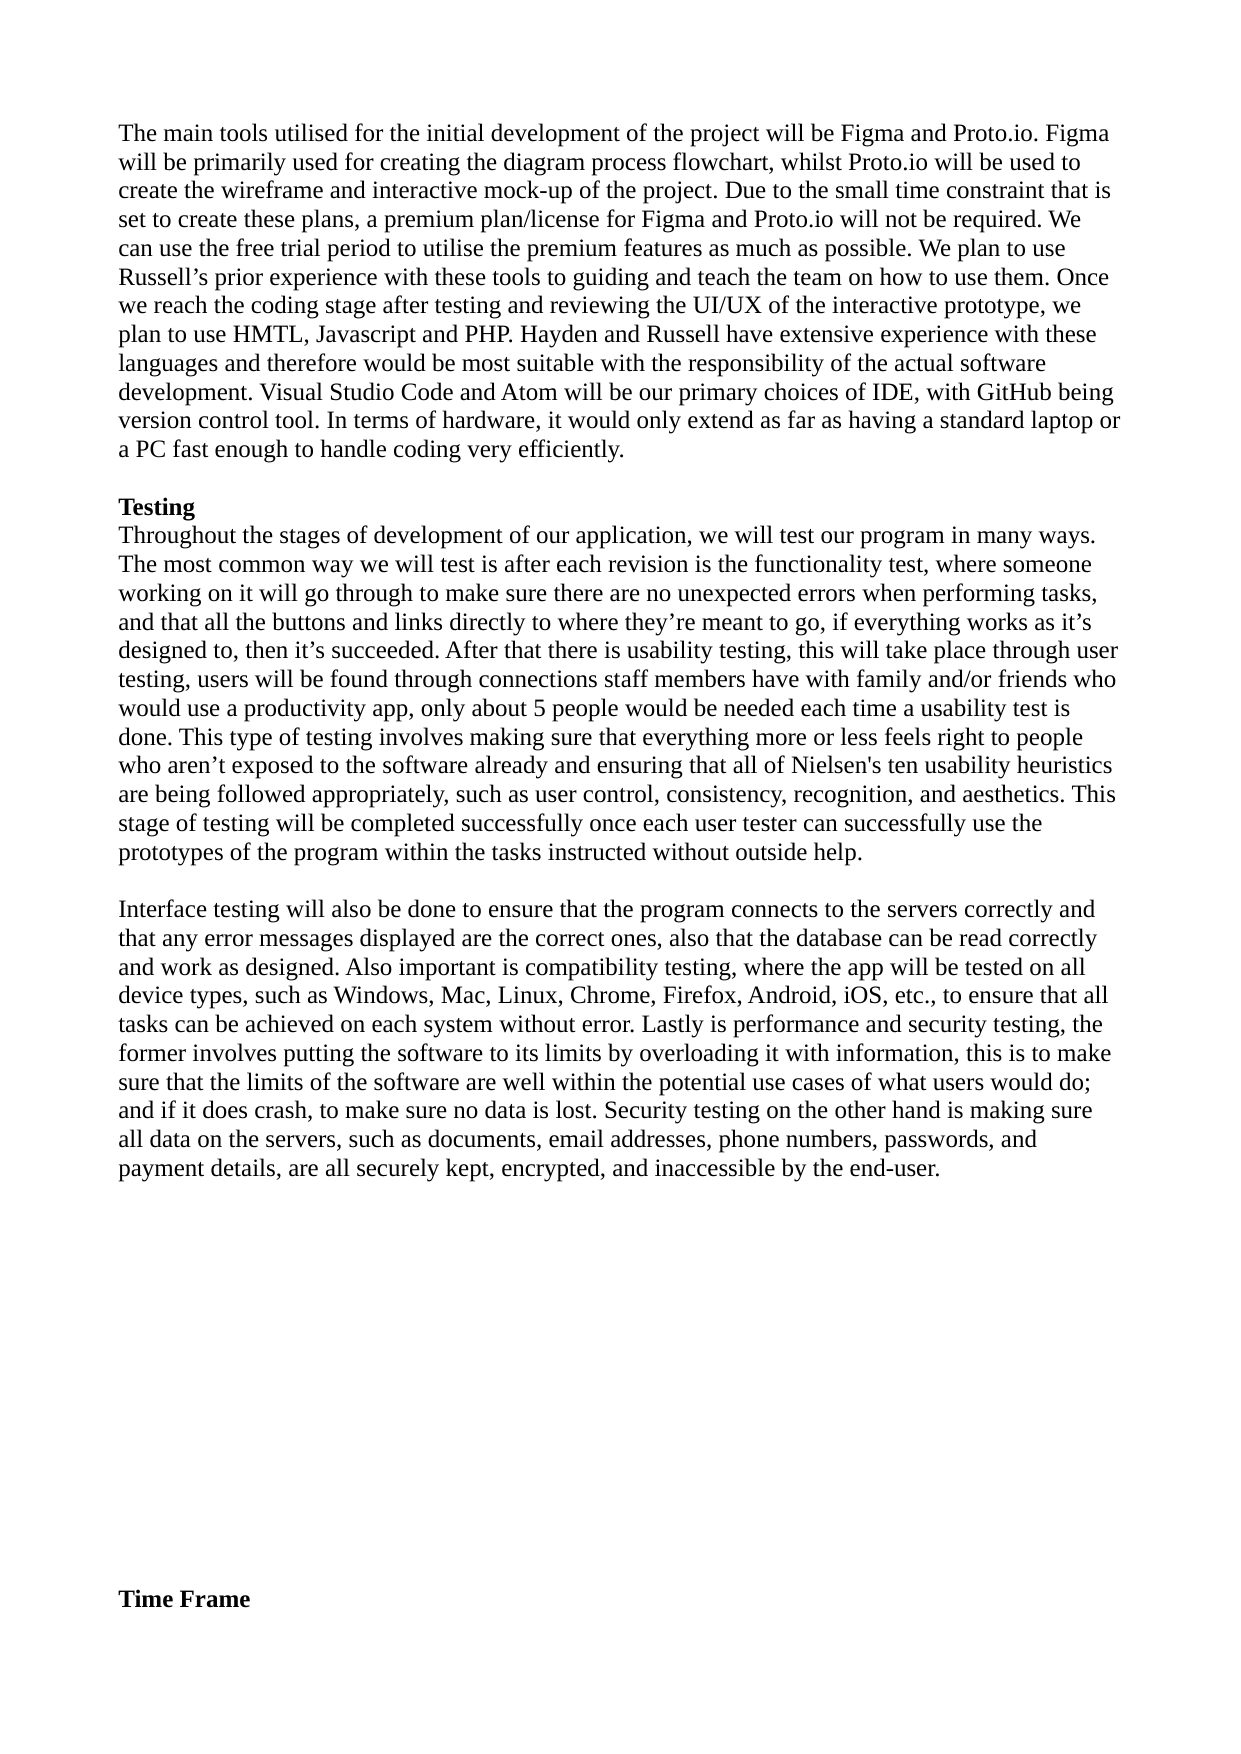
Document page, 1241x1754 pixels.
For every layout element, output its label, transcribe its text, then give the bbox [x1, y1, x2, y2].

text Time Frame [118, 1584, 1122, 1613]
text Testing [118, 492, 1122, 521]
text The main tools utilised for the initial development of the project will be Figma and Proto.io. Figma will be primarily used for creating the diagram process flowchart, whilst Proto.io will be used to create the wireframe and interactive mock-up of the project. Due to the small time constraint that is set to create these plans, a premium plan/license for Figma and Proto.io will not be required. We can use the free trial period to utilise the premium features as much as possible. We plan to use Russell’s prior experience with these tools to guiding and teach the team on how to use them. Once we reach the coding stage after testing and reviewing the UI/UX of the interactive prototype, we plan to use HMTL, Javascript and PHP. Hayden and Russell have extensive experience with these languages and therefore would be most suitable with the responsibility of the actual software development. Visual Studio Code and Atom will be our primary choices of IDE, with GitHub being version control tool. In terms of hardware, it would only extend as far as having a standard laptop or a PC fast enough to handle coding very efficiently. [118, 118, 1122, 463]
text Throughout the stages of development of our application, we will test our program in many ways. The most common way we will test is after each revision is the functionality test, where someone working on it will go through to make sure there are no unexpected errors when performing tasks, and that all the buttons and links directly to where they’re meant to go, if everything works as it’s designed to, then it’s succeeded. After that there is usability testing, this will take place through user testing, users will be found through connections staff members have with family and/or friends who would use a productivity app, only about 5 people would be needed each time a usability test is done. This type of testing involves making sure that everything more or less feels right to people who aren’t exposed to the software already and ensuring that all of Nielsen's ten usability heuristics are being followed appropriately, such as user control, consistency, recognition, and aesthetics. This stage of testing will be completed successfully once each user tester can successfully use the prototypes of the program within the tasks instructed without outside help. Interface testing will also be done to ensure that the program connects to the servers correctly and that any error messages displayed are the correct ones, also that the database can be read correctly and work as designed. Also important is compatibility testing, where the app will be tested on all device types, such as Windows, Mac, Linux, Chrome, Firefox, Android, iOS, etc., to ensure that all tasks can be achieved on each system without error. Lastly is performance and security testing, the former involves putting the software to its limits by overloading it with information, this is to make sure that the limits of the software are well within the potential use cases of what users would do; and if it does crash, to make sure no data is lost. Security testing on the other hand is making sure all data on the servers, such as documents, email addresses, phone numbers, passwords, and payment details, are all securely kept, encrypted, and inaccessible by the end-user. [118, 521, 1122, 1182]
